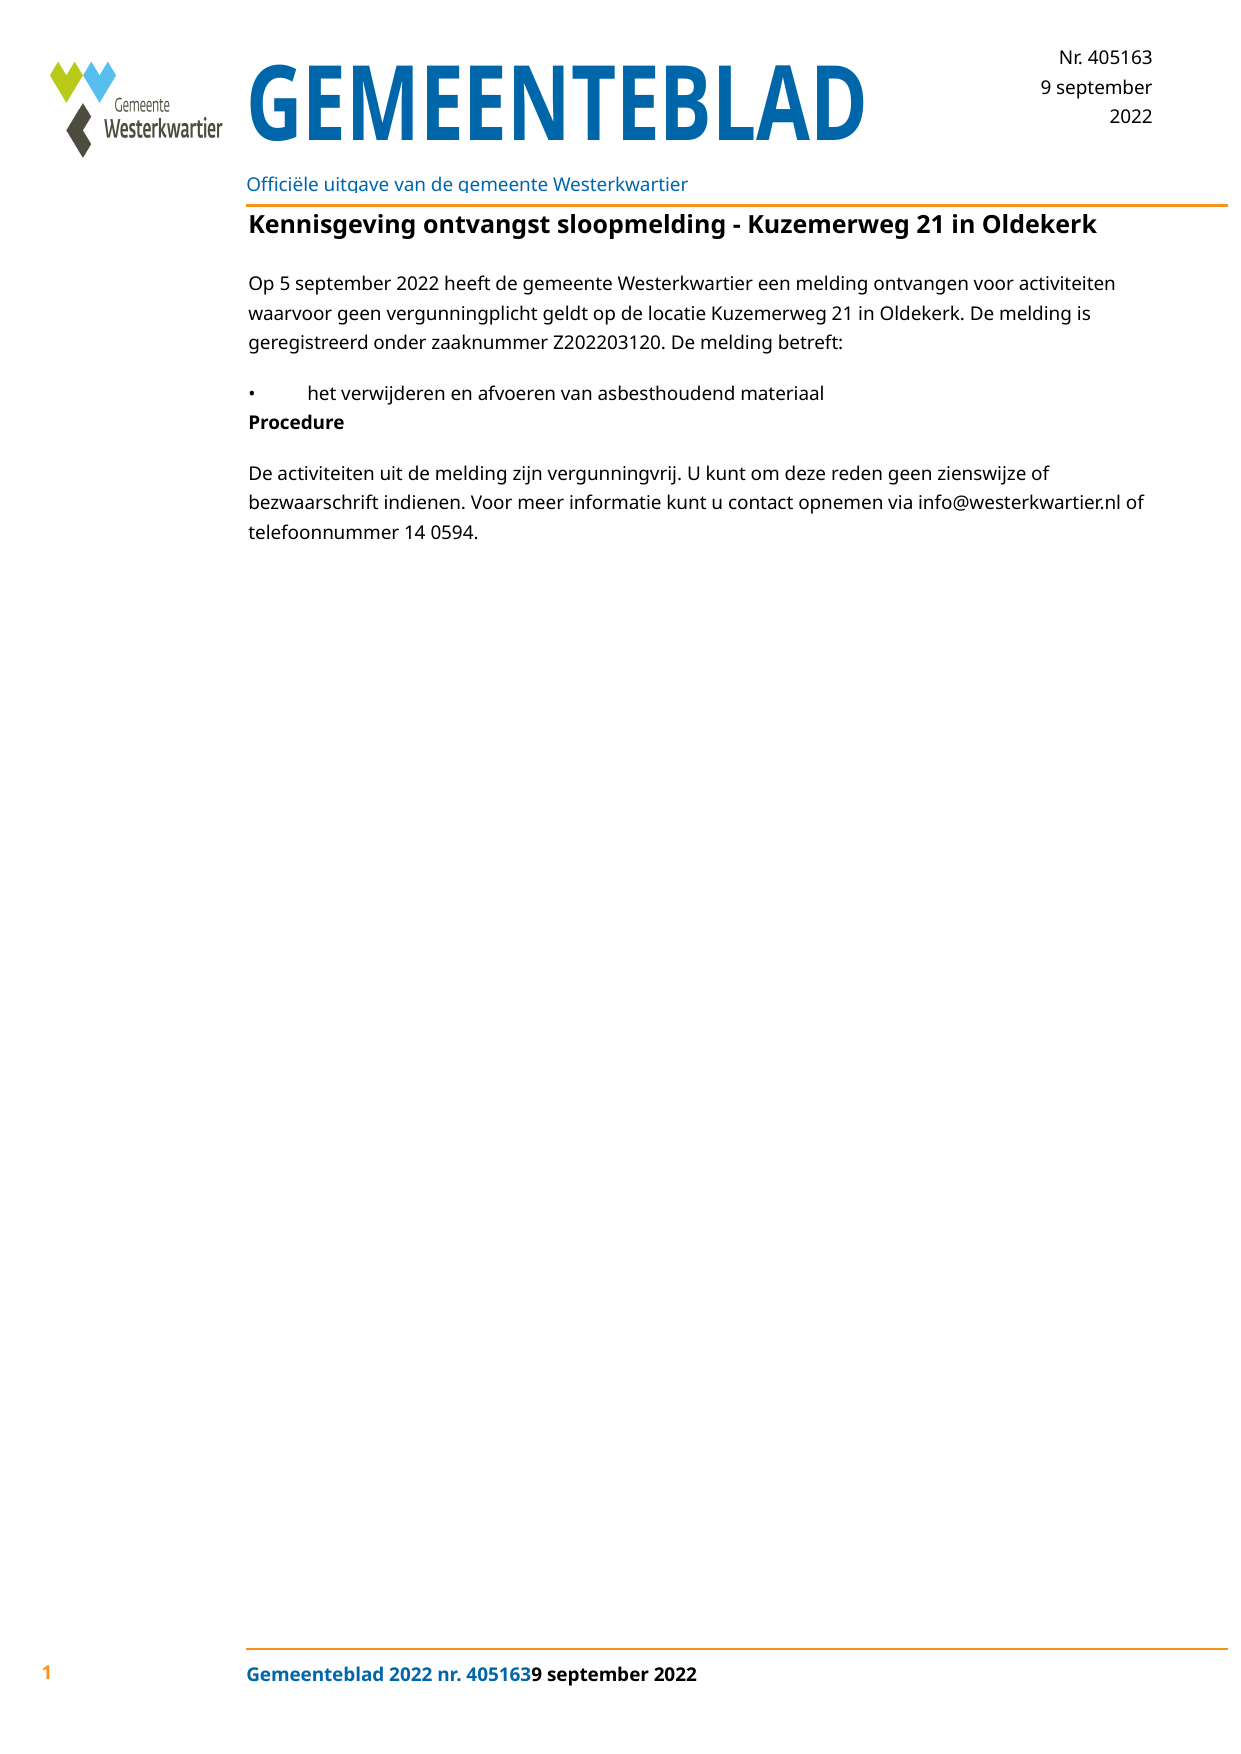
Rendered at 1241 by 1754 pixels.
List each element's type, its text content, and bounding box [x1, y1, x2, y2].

picture [41, 47, 231, 172]
list het verwijderen en afvoeren van asbesthoudend materiaal [248, 380, 1152, 406]
text De activiteiten uit de melding zijn vergunningvrij. U kunt om deze reden geen zienswijze of bezwaarschrift indienen. Voor meer informatie kunt u contact opnemen via info@westerkwartier.nl of telefoonnummer 14 0594. [248, 460, 1152, 545]
text Op 5 september 2022 heeft de gemeente Westerkwartier een melding ontvangen voor activiteiten waarvoor geen vergunningplicht geldt op de locatie Kuzemerweg 21 in Oldekerk. De melding is geregistreerd onder zaaknummer Z202203120. De melding betreft: [248, 270, 1152, 355]
text Procedure [248, 409, 1152, 435]
text Kennisgeving ontvangst sloopmelding - Kuzemerweg 21 in Oldekerk [248, 207, 1152, 241]
